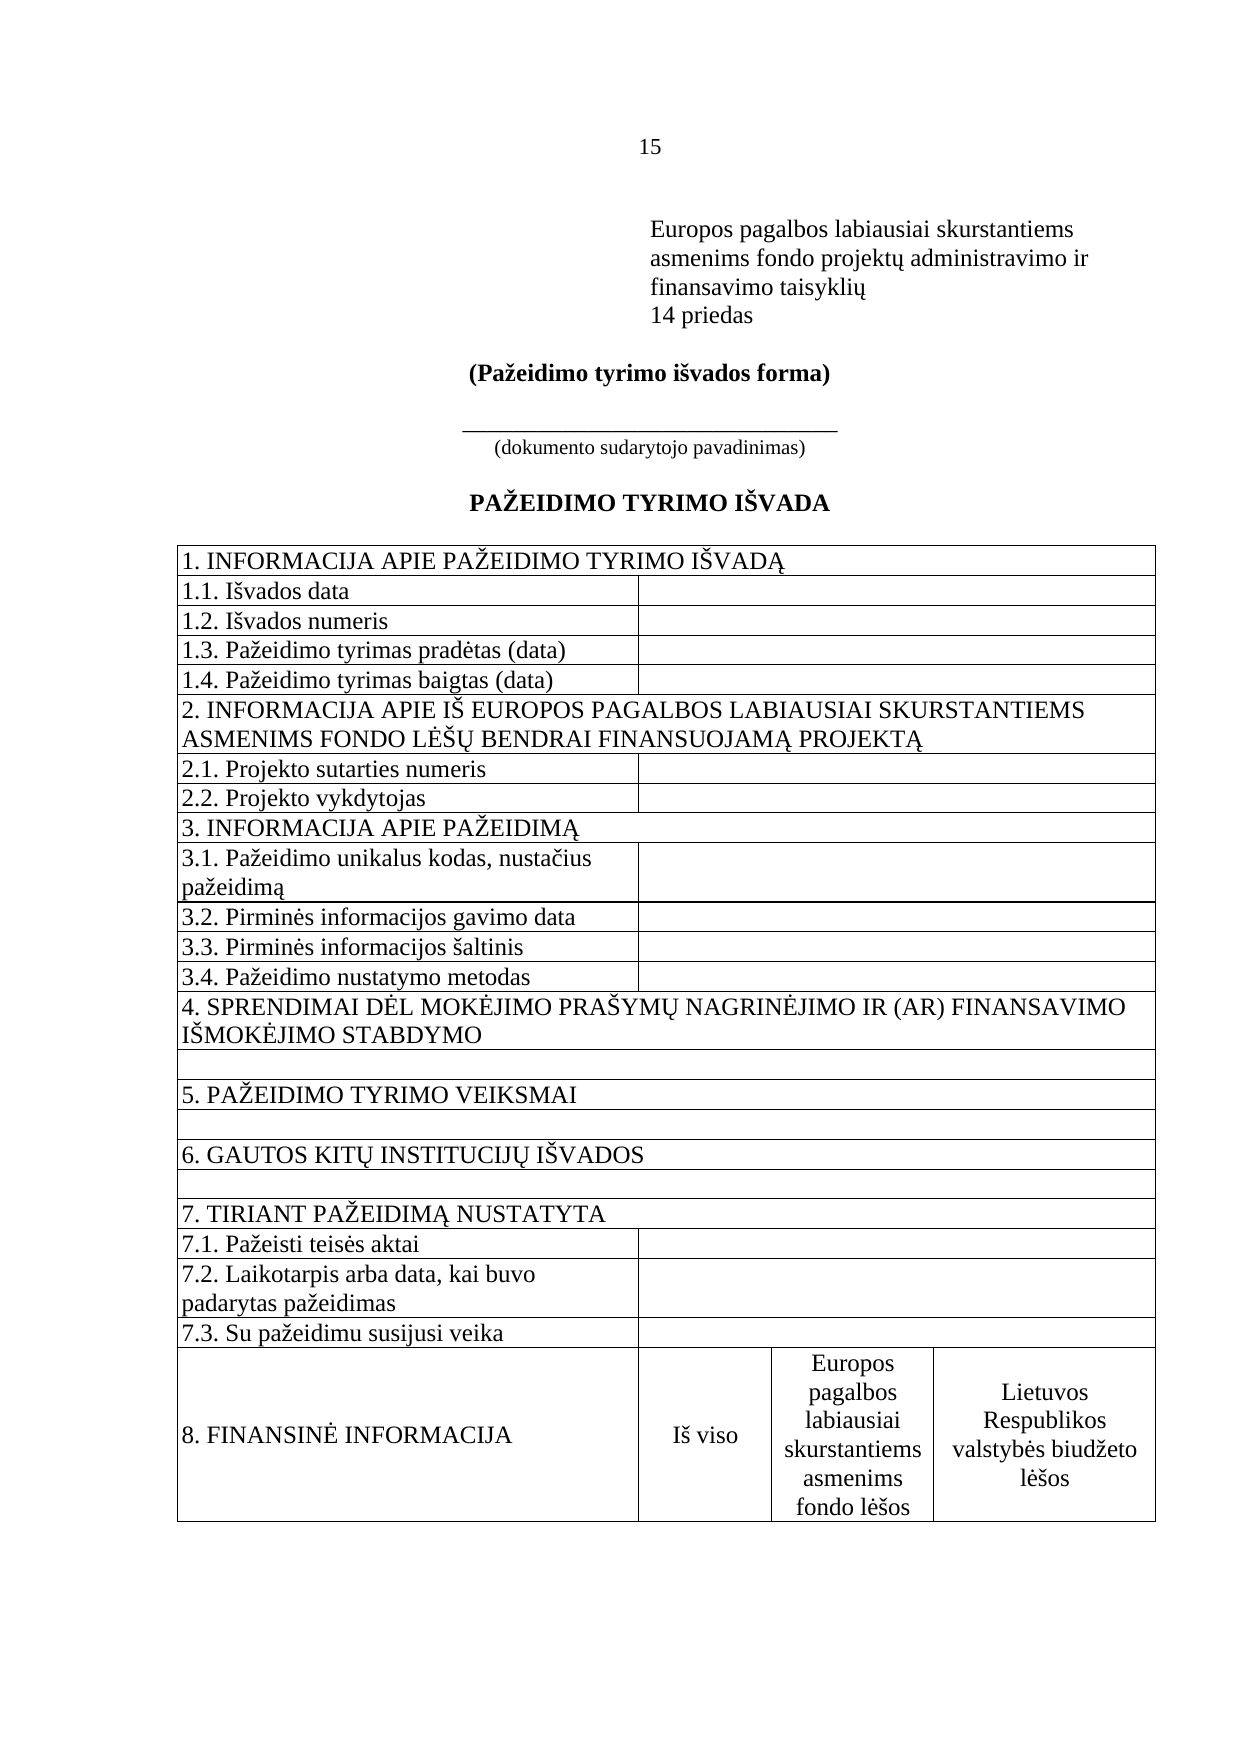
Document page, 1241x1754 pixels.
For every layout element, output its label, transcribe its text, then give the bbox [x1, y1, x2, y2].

table_cell 7.2. Laikotarpis arba data, kai buvo padarytas pažeidimas [178, 1259, 638, 1317]
table_cell 2. INFORMACIJA APIE IŠ EUROPOS PAGALBOS LABIAUSIAI SKURSTANTIEMS ASMENIMS FONDO LĖŠŲ BENDRAI FINANSUOJAMĄ PROJEKTĄ [178, 695, 1155, 753]
table_cell [639, 962, 1155, 991]
table_cell [178, 1110, 1155, 1139]
table_cell [639, 784, 1155, 812]
text 14 priedas [650, 301, 1122, 329]
table_cell 1.3. Pažeidimo tyrimas pradėtas (data) [178, 636, 638, 664]
table_cell [178, 1170, 1155, 1198]
table_cell 3. INFORMACIJA APIE PAŽEIDIMĄ [178, 813, 1155, 842]
table_cell 7.1. Pažeisti teisės aktai [178, 1229, 638, 1258]
table_cell 6. GAUTOS KITŲ INSTITUCIJŲ IŠVADOS [178, 1140, 1155, 1168]
table_cell 3.1. Pažeidimo unikalus kodas, nustačius pažeidimą [178, 843, 638, 901]
table_cell Lietuvos Respublikos valstybės biudžeto lėšos [934, 1348, 1155, 1521]
text (dokumento sudarytojo pavadinimas) [177, 435, 1122, 459]
table_cell Iš viso [639, 1348, 771, 1521]
table_cell [639, 754, 1155, 782]
table_cell [639, 1229, 1155, 1258]
table_cell 2.1. Projekto sutarties numeris [178, 754, 638, 782]
table_cell 7.3. Su pažeidimu susijusi veika [178, 1318, 638, 1347]
table_cell [639, 665, 1155, 694]
table_header 1. INFORMACIJA APIE PAŽEIDIMO TYRIMO IŠVADĄ [178, 546, 1155, 575]
table_cell [639, 606, 1155, 634]
text (Pažeidimo tyrimo išvados forma) [177, 358, 1122, 387]
table_cell [639, 932, 1155, 961]
table_cell 3.3. Pirminės informacijos šaltinis [178, 932, 638, 961]
table_cell [639, 1318, 1155, 1347]
table_cell 1.4. Pažeidimo tyrimas baigtas (data) [178, 665, 638, 694]
text PAŽEIDIMO TYRIMO IŠVADA [177, 488, 1122, 516]
text asmenims fondo projektų administravimo ir [650, 243, 1122, 272]
table_cell [178, 1050, 1155, 1079]
table_cell [639, 1259, 1155, 1317]
table_cell 3.4. Pažeidimo nustatymo metodas [178, 962, 638, 991]
table_cell [639, 636, 1155, 664]
table_cell 3.2. Pirminės informacijos gavimo data [178, 903, 638, 931]
table_cell [639, 576, 1155, 605]
text Europos pagalbos labiausiai skurstantiems [650, 214, 1122, 243]
table_cell 7. TIRIANT PAŽEIDIMĄ NUSTATYTA [178, 1199, 1155, 1228]
table_cell 1.1. Išvados data [178, 576, 638, 605]
table_cell 5. PAŽEIDIMO TYRIMO VEIKSMAI [178, 1080, 1155, 1109]
table_cell [639, 843, 1155, 901]
table_cell 4. SPRENDIMAI DĖL MOKĖJIMO PRAŠYMŲ NAGRINĖJIMO IR (AR) FINANSAVIMO IŠMOKĖJIMO STABDYMO [178, 992, 1155, 1049]
text finansavimo taisyklių [650, 272, 1122, 301]
table_cell 2.2. Projekto vykdytojas [178, 784, 638, 812]
text ______________________________ [177, 406, 1122, 435]
table_cell Europos pagalbos labiausiai skurstantiems asmenims fondo lėšos [772, 1348, 933, 1521]
table_cell 8. FINANSINĖ INFORMACIJA [178, 1348, 638, 1521]
table_cell 1.2. Išvados numeris [178, 606, 638, 634]
table_cell [639, 903, 1155, 931]
